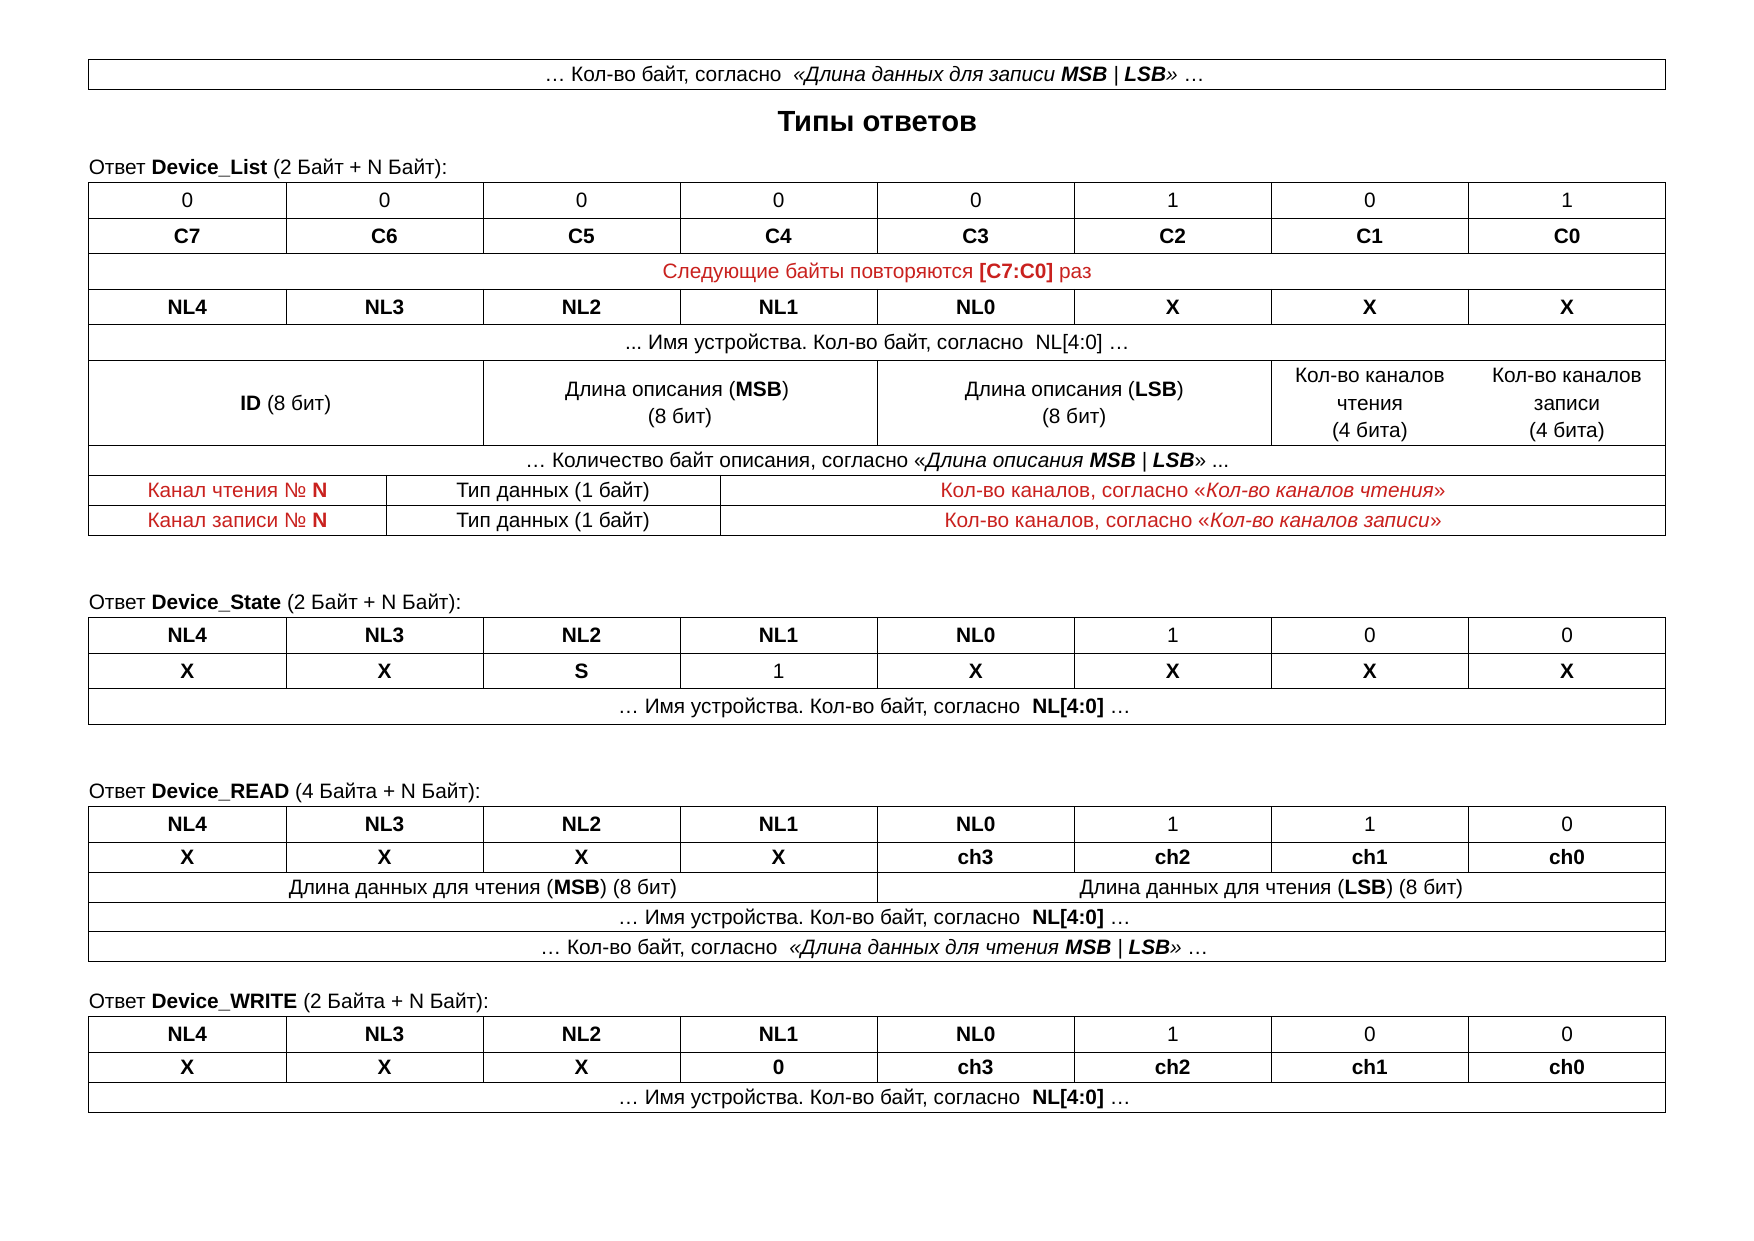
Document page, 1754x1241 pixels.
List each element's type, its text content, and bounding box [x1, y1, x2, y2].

table_header 1 [1075, 618, 1271, 653]
table_header ch1 [1272, 1053, 1468, 1082]
table_header ch1 [1272, 843, 1468, 872]
table_header NL2 [484, 807, 680, 842]
table_header 0 [681, 1053, 877, 1082]
table_header X [484, 843, 680, 872]
text Ответ Device_State (2 Байт + N Байт): [88, 589, 1665, 613]
table_cell C0 [1469, 219, 1665, 253]
table_header ID (8 бит) [89, 361, 483, 445]
table_header X [484, 1053, 680, 1082]
table_cell X [1469, 290, 1665, 324]
table_cell X [1272, 290, 1468, 324]
table_cell C4 [681, 219, 877, 253]
table_header 0 [89, 183, 286, 218]
table_header 1 [1272, 807, 1468, 842]
table_header NL1 [681, 618, 877, 653]
table_header NL2 [484, 618, 680, 653]
subtitle Типы ответов [88, 104, 1665, 137]
table_header Длина описания (LSB) (8 бит) [878, 361, 1271, 445]
table_header 1 [1075, 183, 1271, 218]
table_cell Длина данных для чтения (LSB) (8 бит) [878, 873, 1665, 902]
table_cell Тип данных (1 байт) [387, 506, 720, 534]
table_header NL1 [681, 1017, 877, 1052]
table_cell X [1075, 654, 1271, 688]
table_header NL0 [878, 1017, 1074, 1052]
table_cell Канал записи № N [89, 506, 386, 534]
table_header NL0 [878, 618, 1074, 653]
table_cell X [1075, 290, 1271, 324]
table_cell X [287, 654, 483, 688]
table_header 1 [1075, 807, 1271, 842]
table_header NL3 [287, 1017, 483, 1052]
table_cell … Имя устройства. Кол-во байт, согласно NL[4:0] … [89, 1083, 1665, 1112]
table_header ch0 [1469, 1053, 1665, 1082]
table_header NL3 [287, 807, 483, 842]
table_header 0 [1469, 1017, 1665, 1052]
table_header X [287, 1053, 483, 1082]
table_header NL4 [89, 807, 286, 842]
table_cell … Количество байт описания, согласно «Длина описания MSB | LSB» ... [89, 446, 1665, 475]
table_header X [89, 1053, 286, 1082]
table_header 0 [1272, 1017, 1468, 1052]
table_header 0 [1272, 618, 1468, 653]
table_header 0 [287, 183, 483, 218]
table_header 0 [1272, 183, 1468, 218]
table_cell Тип данных (1 байт) [387, 476, 720, 504]
table_cell NL1 [681, 290, 877, 324]
table_cell C6 [287, 219, 483, 253]
table_cell NL0 [878, 290, 1074, 324]
table_header NL2 [484, 1017, 680, 1052]
table_cell 1 [681, 654, 877, 688]
table_cell NL4 [89, 290, 286, 324]
table_cell … Кол-во байт, согласно «Длина данных для записи MSB | LSB» … [89, 60, 1665, 89]
table_header NL4 [89, 618, 286, 653]
table_header 0 [681, 183, 877, 218]
table_header 0 [1469, 807, 1665, 842]
table_header 0 [1469, 618, 1665, 653]
table_cell Следующие байты повторяются [C7:C0] раз [89, 254, 1665, 289]
table_header NL4 [89, 1017, 286, 1052]
table_cell Кол-во каналов, согласно «Кол-во каналов записи» [721, 506, 1665, 534]
table_cell C2 [1075, 219, 1271, 253]
table_cell X [1272, 654, 1468, 688]
table_header ch0 [1469, 843, 1665, 872]
table_cell X [89, 654, 286, 688]
table_header ch2 [1075, 1053, 1271, 1082]
table_header NL1 [681, 807, 877, 842]
table_cell C5 [484, 219, 680, 253]
table_cell X [1469, 654, 1665, 688]
table_cell ... Имя устройства. Кол-во байт, согласно NL[4:0] … [89, 325, 1665, 360]
table_cell C7 [89, 219, 286, 253]
table_header Длина описания (MSB) (8 бит) [484, 361, 877, 445]
table_cell NL3 [287, 290, 483, 324]
table_cell … Имя устройства. Кол-во байт, согласно NL[4:0] … [89, 689, 1665, 724]
table_header ch3 [878, 843, 1074, 872]
table_header 0 [484, 183, 680, 218]
table_header 1 [1075, 1017, 1271, 1052]
table_header 1 [1469, 183, 1665, 218]
table_header X [681, 843, 877, 872]
table_cell Кол-во каналов, согласно «Кол-во каналов чтения» [721, 476, 1665, 504]
table_header 0 [878, 183, 1074, 218]
table_header ch3 [878, 1053, 1074, 1082]
text Ответ Device_List (2 Байт + N Байт): [88, 155, 1665, 179]
table_header Кол-во каналов чтения (4 бита) [1272, 361, 1468, 445]
table_cell X [878, 654, 1074, 688]
table_header NL0 [878, 807, 1074, 842]
table_header Кол-во каналов записи (4 бита) [1468, 361, 1665, 445]
table_cell NL2 [484, 290, 680, 324]
table_cell Канал чтения № N [89, 476, 386, 504]
table_header X [287, 843, 483, 872]
table_cell S [484, 654, 680, 688]
table_header X [89, 843, 286, 872]
table_cell … Кол-во байт, согласно «Длина данных для чтения MSB | LSB» … [89, 932, 1665, 961]
text Ответ Device_WRITE (2 Байта + N Байт): [88, 989, 1665, 1013]
table_cell C3 [878, 219, 1074, 253]
table_cell C1 [1272, 219, 1468, 253]
table_header NL3 [287, 618, 483, 653]
table_cell … Имя устройства. Кол-во байт, согласно NL[4:0] … [89, 903, 1665, 931]
text Ответ Device_READ (4 Байта + N Байт): [88, 779, 1665, 803]
table_header ch2 [1075, 843, 1271, 872]
table_cell Длина данных для чтения (MSB) (8 бит) [89, 873, 877, 902]
